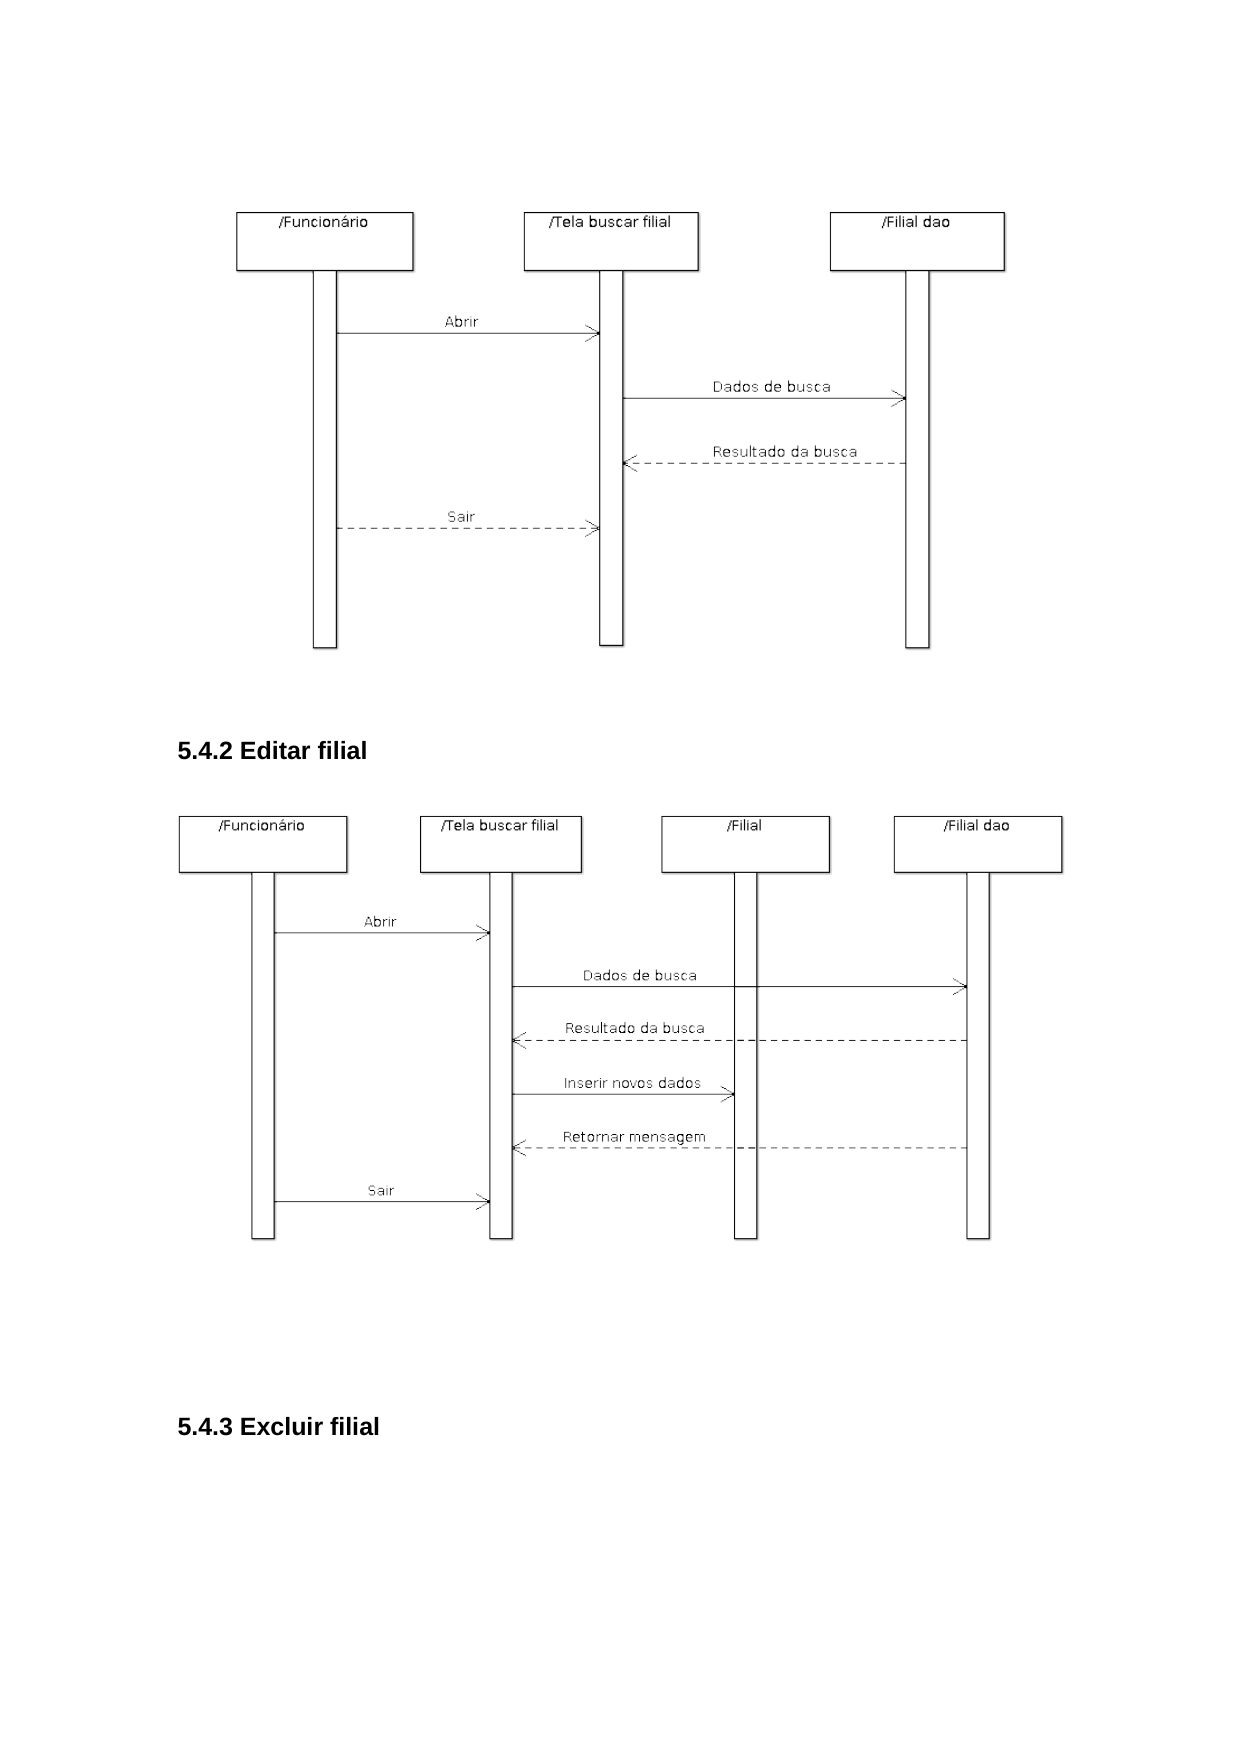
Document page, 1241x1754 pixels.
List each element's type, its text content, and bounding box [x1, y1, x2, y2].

text 5.4.2 Editar filial [177, 732, 1063, 765]
text 5.4.3 Excluir filial [177, 1411, 1063, 1440]
picture [162, 147, 1078, 732]
picture [134, 789, 1106, 1302]
